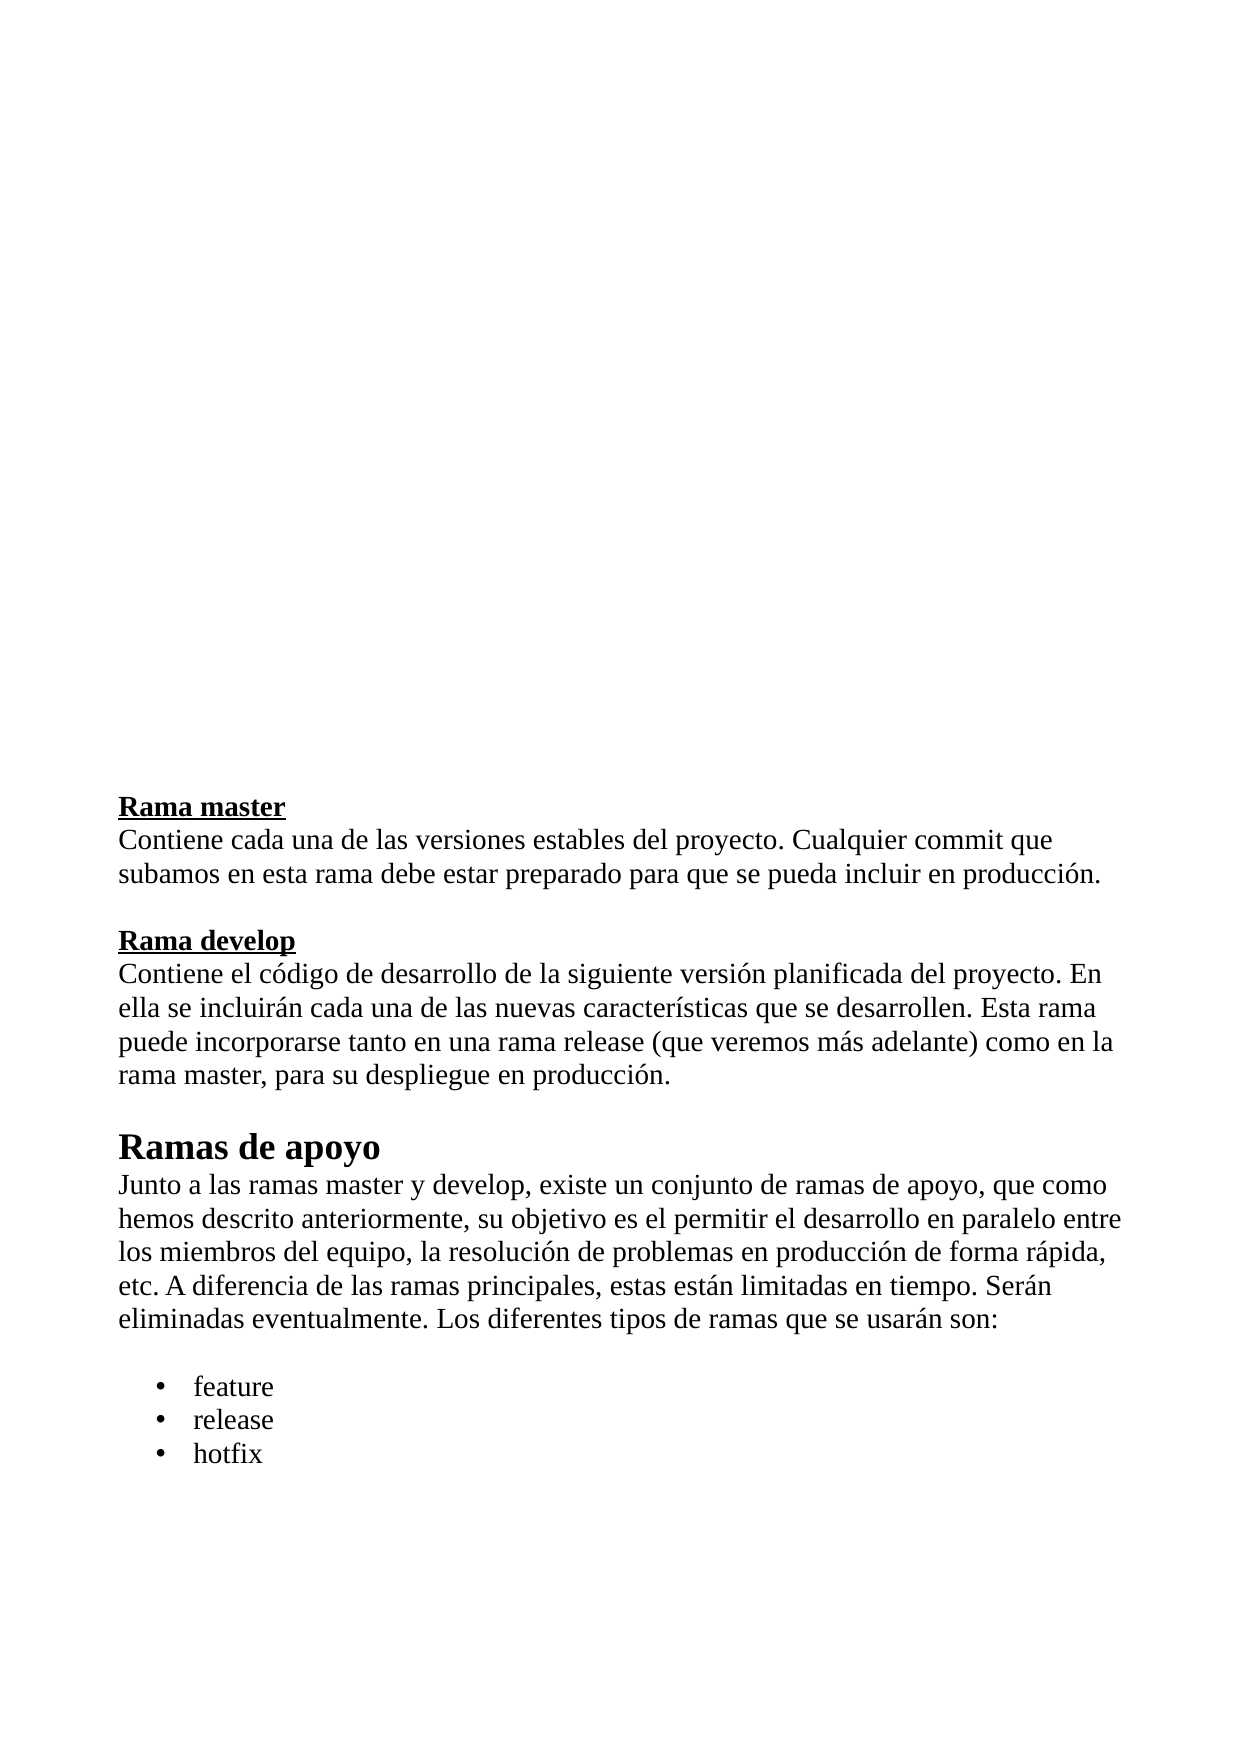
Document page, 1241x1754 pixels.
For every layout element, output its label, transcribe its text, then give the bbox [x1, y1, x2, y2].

text Rama master [118, 789, 1122, 822]
text Contiene el código de desarrollo de la siguiente versión planificada del proyecto. En ella se incluirán cada una de las nuevas características que se desarrollen. Esta rama puede incorporarse tanto en una rama release (que veremos más adelante) como en la rama master, para su despliegue en producción. [118, 957, 1122, 1091]
list release [156, 1402, 1122, 1436]
text Rama develop [118, 923, 1122, 957]
list feature [156, 1369, 1122, 1402]
text Junto a las ramas master y develop, existe un conjunto de ramas de apoyo, que como hemos descrito anteriormente, su objetivo es el permitir el desarrollo en paralelo entre los miembros del equipo, la resolución de problemas en producción de forma rápida, etc. A diferencia de las ramas principales, estas están limitadas en tiempo. Serán eliminadas eventualmente. Los diferentes tipos de ramas que se usarán son: [118, 1167, 1122, 1335]
list hotfix [156, 1436, 1122, 1470]
text Contiene cada una de las versiones estables del proyecto. Cualquier commit que subamos en esta rama debe estar preparado para que se pueda incluir en producción. [118, 822, 1122, 889]
text Ramas de apoyo [118, 1124, 1122, 1167]
